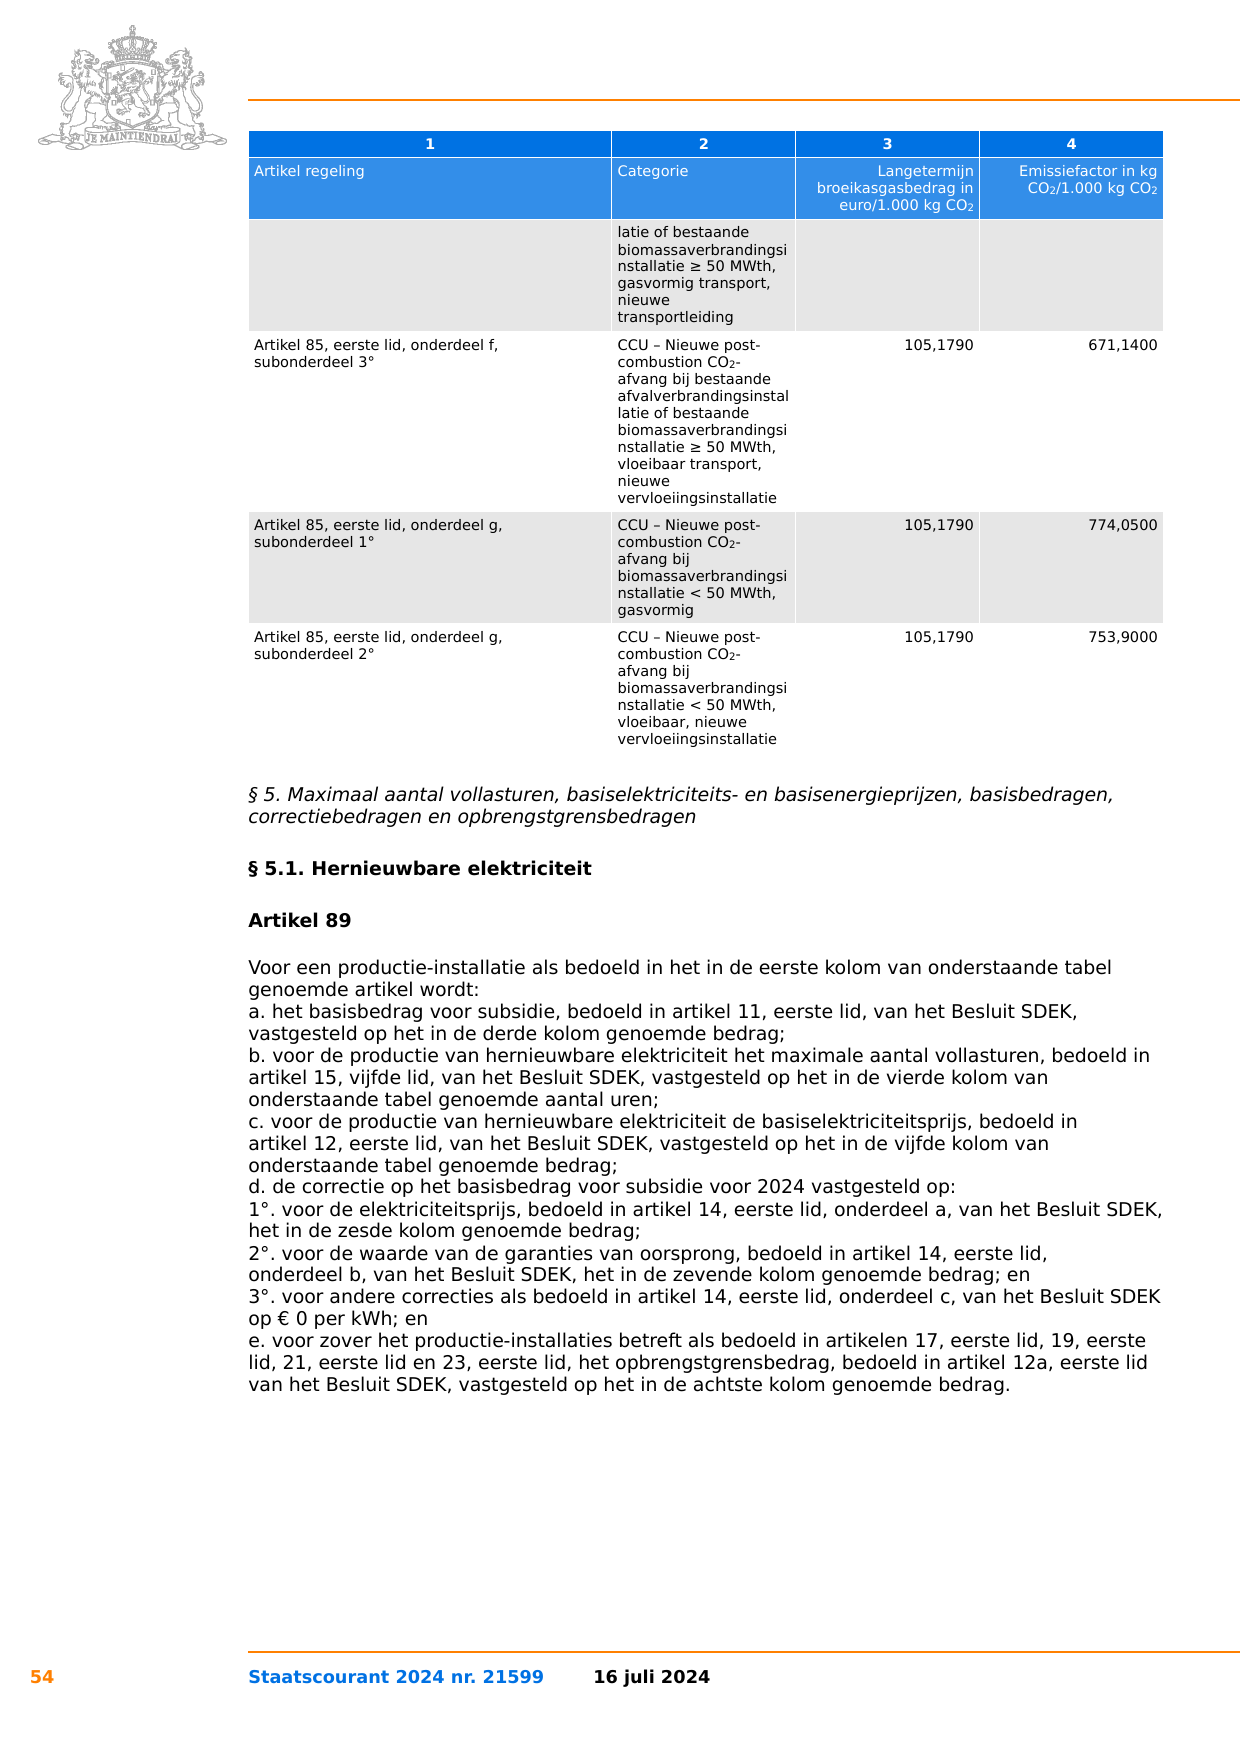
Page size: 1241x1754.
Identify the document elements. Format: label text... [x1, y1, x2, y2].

table_cell [796, 220, 979, 331]
table_cell CCU – Nieuwe post-combustion CO2-afvang bij biomassaverbrandingsinstallatie < 50 MWth, gasvormig [612, 512, 795, 623]
table_cell Emissiefactor in kg CO2/1.000 kg CO2 [980, 158, 1163, 219]
table_cell Artikel regeling [249, 158, 611, 219]
subtitle Artikel 89 [248, 910, 1163, 932]
table_cell [980, 220, 1163, 331]
text 2°. voor de waarde van de garanties van oorsprong, bedoeld in artikel 14, eerste lid, onderdeel b, van het Besluit SDEK, het in de zevende kolom genoemde bedrag; en [248, 1242, 1163, 1286]
table_cell 774,0500 [980, 512, 1163, 623]
text Voor een productie-installatie als bedoeld in het in de eerste kolom van onderstaande tabel genoemde artikel wordt: [248, 957, 1163, 1001]
table_cell latie of bestaande biomassaverbrandingsinstallatie ≥ 50 MWth, gasvormig transport, nieuwe transportleiding [612, 220, 795, 331]
table_header 2 [612, 131, 795, 157]
table_cell Artikel 85, eerste lid, onderdeel g, subonderdeel 1° [249, 512, 611, 623]
text b. voor de productie van hernieuwbare elektriciteit het maximale aantal vollasturen, bedoeld in artikel 15, vijfde lid, van het Besluit SDEK, vastgesteld op het in de vierde kolom van onderstaande tabel genoemde aantal uren; [248, 1044, 1163, 1111]
table_cell Artikel 85, eerste lid, onderdeel f, subonderdeel 3° [249, 332, 611, 511]
table_header 4 [980, 131, 1163, 157]
table_cell 753,9000 [980, 625, 1163, 753]
text 1°. voor de elektriciteitsprijs, bedoeld in artikel 14, eerste lid, onderdeel a, van het Besluit SDEK, het in de zesde kolom genoemde bedrag; [248, 1198, 1163, 1242]
text c. voor de productie van hernieuwbare elektriciteit de basiselektriciteitsprijs, bedoeld in artikel 12, eerste lid, van het Besluit SDEK, vastgesteld op het in de vijfde kolom van onderstaande tabel genoemde bedrag; [248, 1111, 1163, 1176]
table_cell CCU – Nieuwe post-combustion CO2-afvang bij biomassaverbrandingsinstallatie < 50 MWth, vloeibaar, nieuwe vervloeiingsinstallatie [612, 625, 795, 753]
table_cell 671,1400 [980, 332, 1163, 511]
subtitle § 5.1. Hernieuwbare elektriciteit [248, 858, 1163, 880]
table_header 1 [249, 131, 611, 157]
table_cell [249, 220, 611, 331]
subtitle § 5. Maximaal aantal vollasturen, basiselektriciteits- en basisenergieprijzen, basisbedragen, correctiebedragen en opbrengstgrensbedragen [248, 784, 1163, 828]
text 3°. voor andere correcties als bedoeld in artikel 14, eerste lid, onderdeel c, van het Besluit SDEK op € 0 per kWh; en [248, 1286, 1163, 1330]
table_cell 105,1790 [796, 512, 979, 623]
table_cell 105,1790 [796, 625, 979, 753]
picture [38, 25, 227, 150]
text d. de correctie op het basisbedrag voor subsidie voor 2024 vastgesteld op: [248, 1176, 1163, 1198]
text a. het basisbedrag voor subsidie, bedoeld in artikel 11, eerste lid, van het Besluit SDEK, vastgesteld op het in de derde kolom genoemde bedrag; [248, 1001, 1163, 1044]
table_cell Artikel 85, eerste lid, onderdeel g, subonderdeel 2° [249, 625, 611, 753]
table_cell CCU – Nieuwe post-combustion CO2-afvang bij bestaande afvalverbrandingsinstallatie of bestaande biomassaverbrandingsinstallatie ≥ 50 MWth, vloeibaar transport, nieuwe vervloeiingsinstallatie [612, 332, 795, 511]
table_cell Langetermijn broeikasgasbedrag in euro/1.000 kg CO2 [796, 158, 979, 219]
table_cell 105,1790 [796, 332, 979, 511]
text e. voor zover het productie-installaties betreft als bedoeld in artikelen 17, eerste lid, 19, eerste lid, 21, eerste lid en 23, eerste lid, het opbrengstgrensbedrag, bedoeld in artikel 12a, eerste lid van het Besluit SDEK, vastgesteld op het in de achtste kolom genoemde bedrag. [248, 1330, 1163, 1396]
table_cell Categorie [612, 158, 795, 219]
table_header 3 [796, 131, 979, 157]
